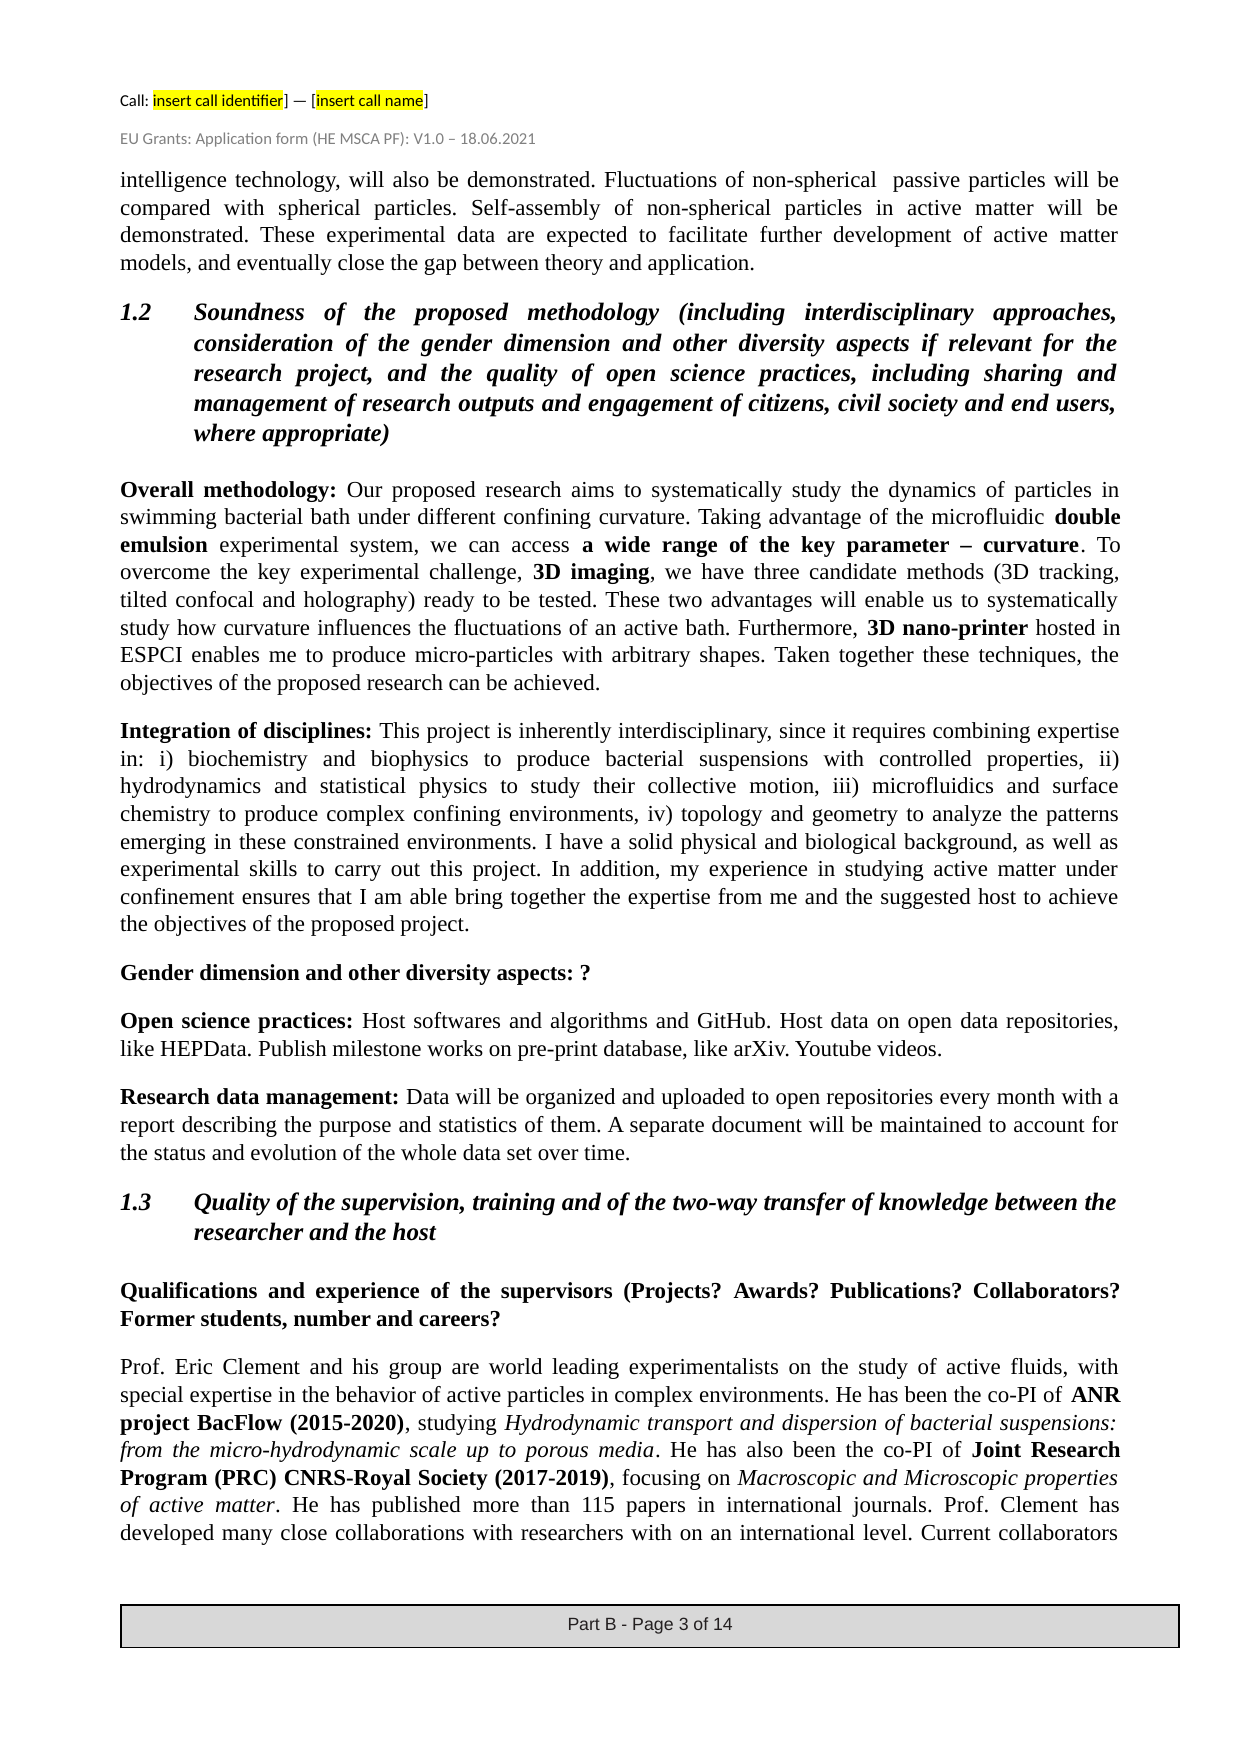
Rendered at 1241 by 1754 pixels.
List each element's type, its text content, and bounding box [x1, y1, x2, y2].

text Open science practices: Host softwares and algorithms and GitHub. Host data on open data repositories, like HEPData. Publish milestone works on pre-print database, like arXiv. Youtube videos. [120, 1007, 1121, 1061]
text intelligence technology, will also be demonstrated. Fluctuations of non-spherical passive particles will be compared with spherical particles. Self-assembly of non-spherical particles in active matter will be demonstrated. These experimental data are expected to facilitate further development of active matter models, and eventually close the gap between theory and application. [120, 166, 1121, 275]
text Overall methodology: Our proposed research aims to systematically study the dynamics of particles in swimming bacterial bath under different confining curvature. Taking advantage of the microfluidic double emulsion experimental system, we can access a wide range of the key parameter – curvature. To overcome the key experimental challenge, 3D imaging, we have three candidate methods (3D tracking, tilted confocal and holography) ready to be tested. These two advantages will enable us to systematically study how curvature influences the fluctuations of an active bath. Furthermore, 3D nano-printer hosted in ESPCI enables me to produce micro-particles with arbitrary shapes. Taken together these techniques, the objectives of the proposed research can be achieved. [120, 476, 1121, 695]
text Research data management: Data will be organized and uploaded to open repositories every month with a report describing the purpose and statistics of them. A separate document will be maintained to account for the status and evolution of the whole data set over time. [120, 1083, 1121, 1165]
list Soundness of the proposed methodology (including interdisciplinary approaches, consideration of the gender dimension and other diversity aspects if relevant for the research project, and the quality of open science practices, including sharing and management of research outputs and engagement of citizens, civil society and end users, where appropriate) [120, 297, 1121, 447]
text Qualifications and experience of the supervisors (Projects? Awards? Publications? Collaborators?Former students, number and careers? [120, 1277, 1121, 1331]
text Gender dimension and other diversity aspects: ? [120, 959, 1121, 985]
text Prof. Eric Clement and his group are world leading experimentalists on the study of active fluids, with special expertise in the behavior of active particles in complex environments. He has been the co-PI of ANR project BacFlow (2015-2020), studying Hydrodynamic transport and dispersion of bacterial suspensions: from the micro-hydrodynamic scale up to porous media. He has also been the co-PI of Joint Research Program (PRC) CNRS-Royal Society (2017-2019), focusing on Macroscopic and Microscopic properties of active matter. He has published more than 115 papers in international journals. Prof. Clement has developed many close collaborations with researchers with on an international level. Current collaborators [120, 1353, 1121, 1545]
text Integration of disciplines: This project is inherently interdisciplinary, since it requires combining expertise in: i) biochemistry and biophysics to produce bacterial suspensions with controlled properties, ii) hydrodynamics and statistical physics to study their collective motion, iii) microfluidics and surface chemistry to produce complex confining environments, iv) topology and geometry to analyze the patterns emerging in these constrained environments. I have a solid physical and biological background, as well as experimental skills to carry out this project. In addition, my experience in studying active matter under confinement ensures that I am able bring together the expertise from me and the suggested host to achieve the objectives of the proposed project. [120, 717, 1121, 937]
list Quality of the supervision, training and of the two-way transfer of knowledge between the researcher and the host [120, 1187, 1121, 1246]
